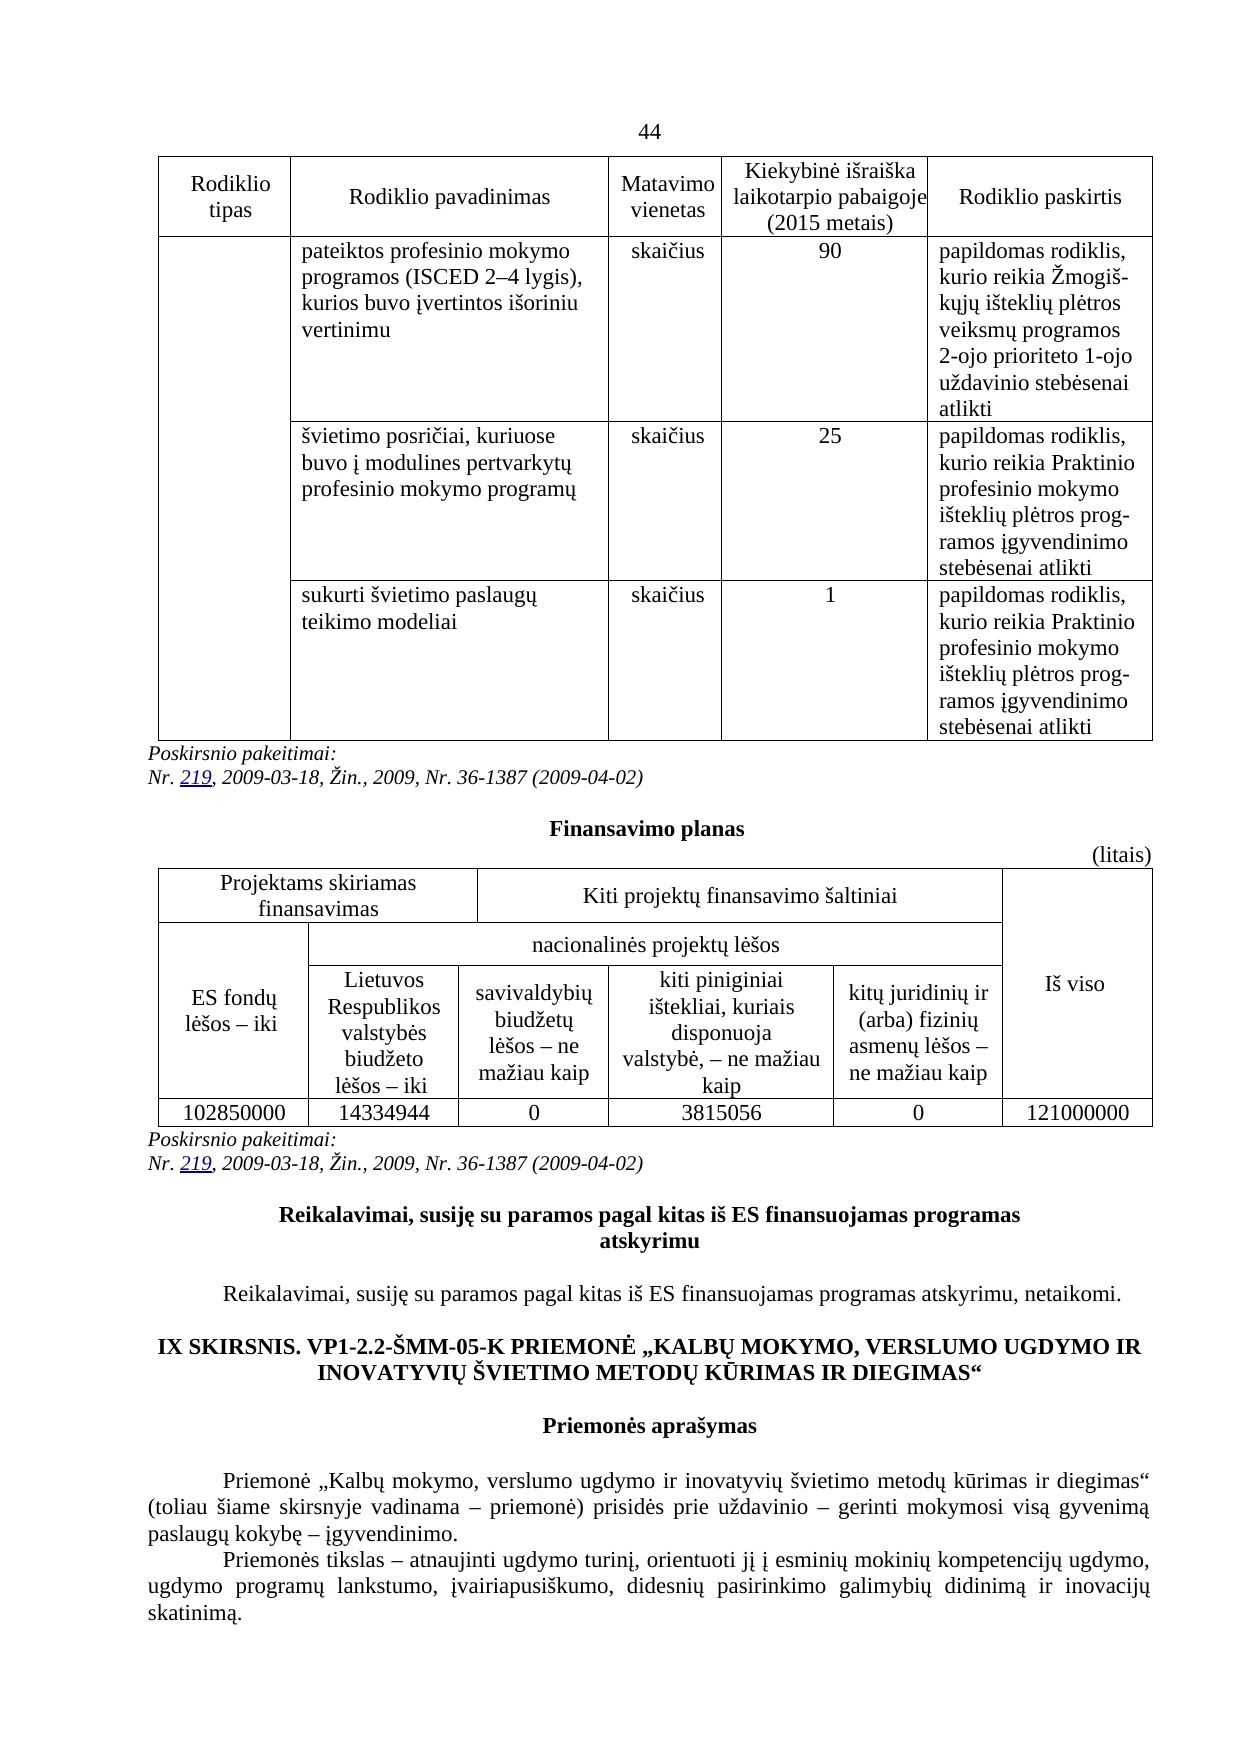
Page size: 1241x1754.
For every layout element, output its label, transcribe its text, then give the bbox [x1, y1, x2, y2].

text Nr. 219, 2009-03-18, Žin., 2009, Nr. 36-1387 (2009-04-02) [148, 765, 1152, 789]
table_header Matavimo vienetas [609, 157, 721, 236]
table_header Projektams skiriamas finansavimas [159, 869, 477, 922]
text Poskirsnio pakeitimai: [148, 1127, 1152, 1151]
table_cell švietimo posričiai, kuriuose buvo į modulines pertvarkytų profesinio mokymo programų [291, 422, 608, 580]
table_cell sukurti švietimo paslaugų teikimo modeliai [291, 581, 608, 739]
table_cell 25 [722, 422, 927, 580]
table_cell 14334944 [309, 1099, 458, 1126]
text Reikalavimai, susiję su paramos pagal kitas iš ES finansuojamas programas atskyrimu, netaikomi. [148, 1280, 1152, 1306]
text Priemonė „Kalbų mokymo, verslumo ugdymo ir inovatyvių švietimo metodų kūrimas ir diegimas“ (toliau šiame skirsnyje vadinama – priemonė) prisidės prie uždavinio – gerinti mokymosi visą gyvenimą paslaugų kokybę – įgyvendinimo. [148, 1467, 1152, 1546]
text Finansavimo planas [148, 815, 1152, 841]
table_header Kiti projektų finansavimo šaltiniai [478, 869, 1002, 922]
table_cell 0 [834, 1099, 1002, 1126]
text Priemonės tikslas – atnaujinti ugdymo turinį, orientuoti jį į esminių mokinių kompetencijų ugdymo, ugdymo programų lankstumo, įvairiapusiškumo, didesnių pasirinkimo galimybių didinimą ir inovacijų skatinimą. [148, 1546, 1152, 1625]
table_cell skaičius [609, 422, 721, 580]
table_header Kiekybinė išraiška laikotarpio pabaigoje (2015 metais) [722, 157, 927, 236]
table_cell 0 [459, 1099, 608, 1126]
subtitle IX SKIRSNIS. VP1-2.2-ŠMM-05-K PRIEMONĖ „KALBŲ MOKYMO, VERSLUMO UGDYMO IR INOVATYVIŲ ŠVIETIMO METODŲ KŪRIMAS IR DIEGIMAS“ [148, 1333, 1152, 1386]
table_cell nacionalinės projektų lėšos [309, 923, 1002, 965]
table_cell 102850000 [159, 1099, 308, 1126]
table_cell papildomas rodiklis, kurio reikia Praktinio profesinio mokymo išteklių plėtros prog-ramos įgyvendinimo stebėsenai atlikti [928, 581, 1152, 739]
table_header Rodiklio paskirtis [928, 157, 1152, 236]
table_header Rodiklio pavadinimas [291, 157, 608, 236]
table_cell pateiktos profesinio mokymo programos (ISCED 2–4 lygis), kurios buvo įvertintos išoriniu vertinimu [291, 237, 608, 421]
table_cell 3815056 [609, 1099, 833, 1126]
table_cell 1 [722, 581, 927, 739]
text Priemonės aprašymas [148, 1412, 1152, 1438]
table_cell ES fondų lėšos – iki [159, 923, 308, 1098]
table_cell kitų juridinių ir (arba) fizinių asmenų lėšos – ne mažiau kaip [834, 966, 1002, 1098]
table_cell Lietuvos Respublikos valstybės biudžeto lėšos – iki [309, 966, 458, 1098]
table_cell 121000000 [1003, 1099, 1152, 1126]
text Nr. 219, 2009-03-18, Žin., 2009, Nr. 36-1387 (2009-04-02) [148, 1151, 1152, 1175]
table_header Iš viso [1003, 869, 1152, 1098]
table_cell skaičius [609, 237, 721, 421]
text Reikalavimai, susiję su paramos pagal kitas iš ES finansuojamas programas atskyrimu [148, 1201, 1152, 1254]
table_cell papildomas rodiklis, kurio reikia Žmogiš-kųjų išteklių plėtros veiksmų programos 2-ojo prioriteto 1-ojo uždavinio stebėsenai atlikti [928, 237, 1152, 421]
table_cell 90 [722, 237, 927, 421]
table_cell skaičius [609, 581, 721, 739]
table_cell [159, 237, 290, 739]
text Poskirsnio pakeitimai: [148, 741, 1152, 765]
text (litais) [148, 841, 1152, 868]
table_cell kiti piniginiai ištekliai, kuriais disponuoja valstybė, – ne mažiau kaip [609, 966, 833, 1098]
table_cell savivaldybių biudžetų lėšos – ne mažiau kaip [459, 966, 608, 1098]
table_header Rodiklio tipas [159, 157, 290, 236]
table_cell papildomas rodiklis, kurio reikia Praktinio profesinio mokymo išteklių plėtros prog-ramos įgyvendinimo stebėsenai atlikti [928, 422, 1152, 580]
